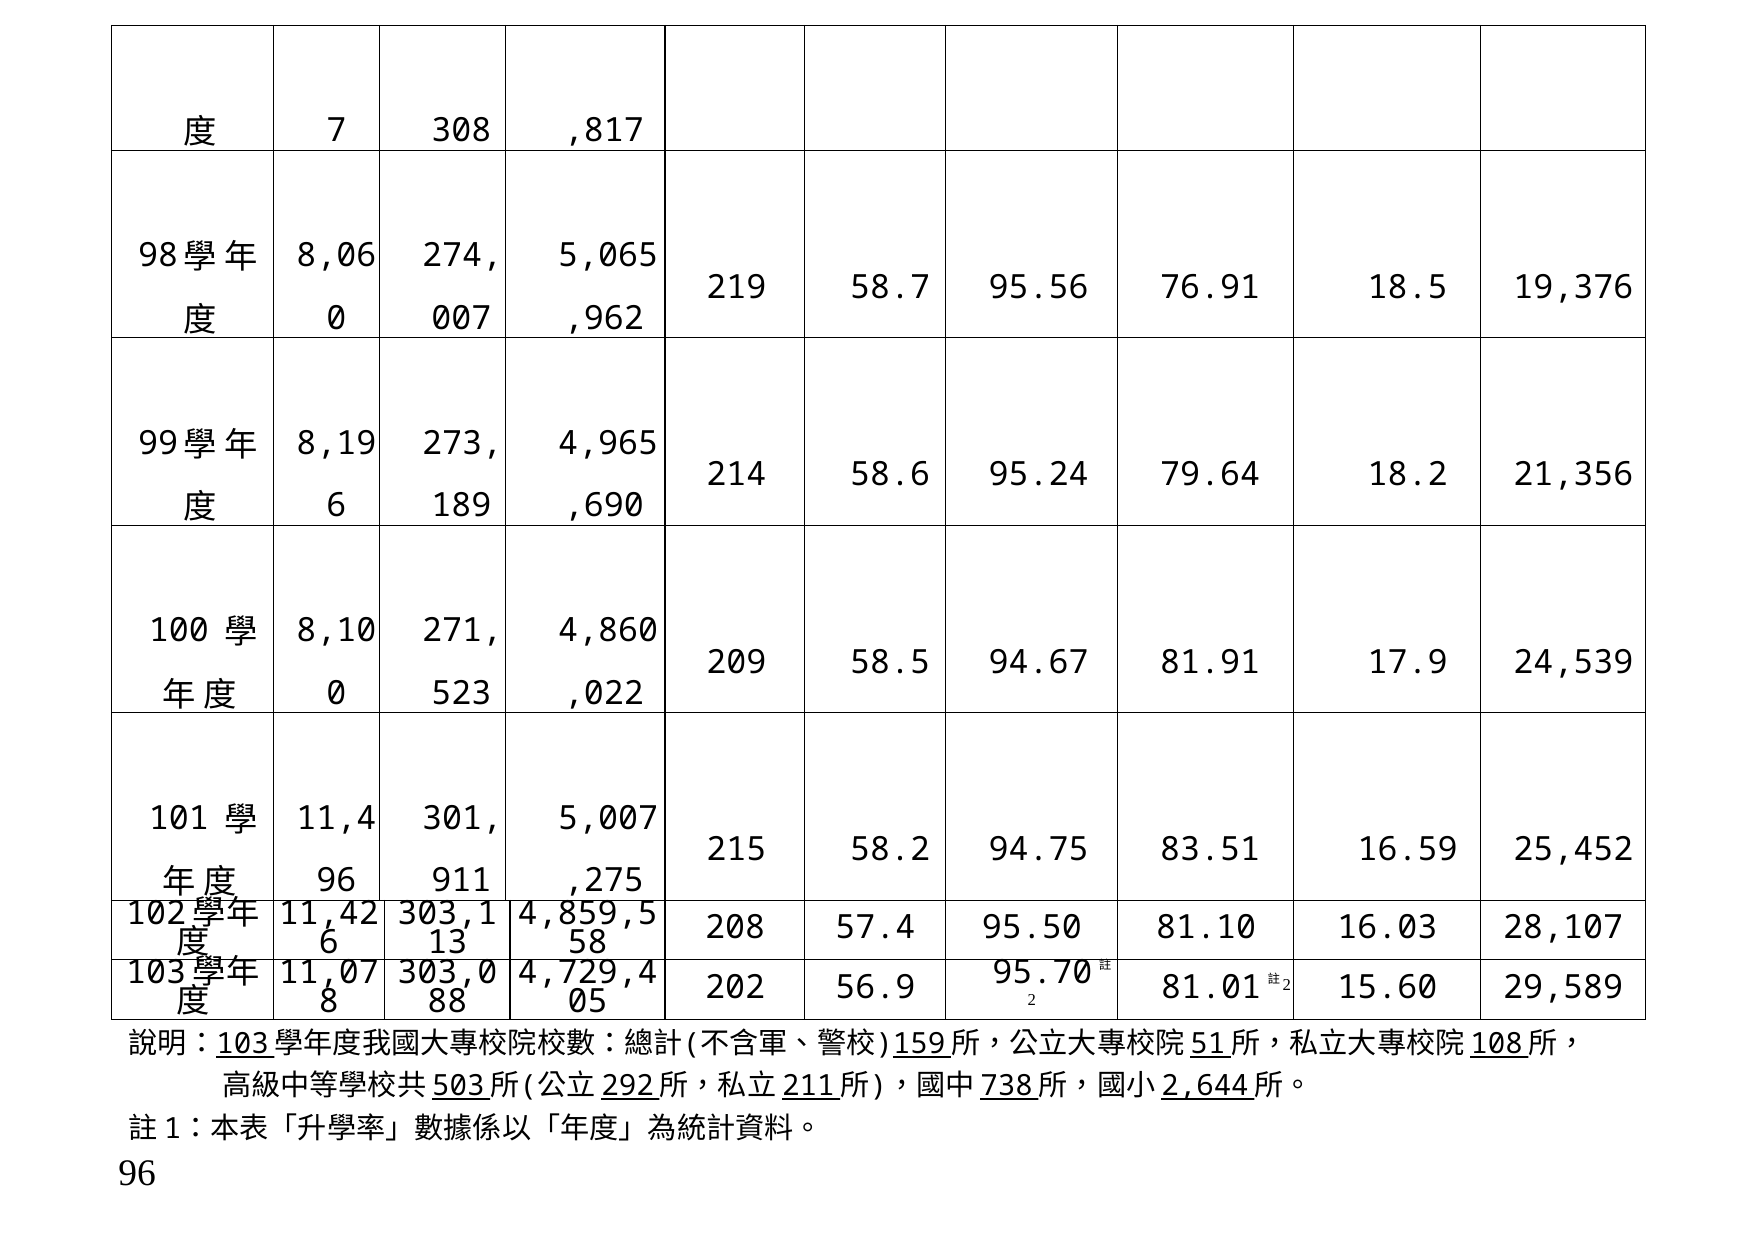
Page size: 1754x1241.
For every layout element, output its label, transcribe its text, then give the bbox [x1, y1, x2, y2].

table_cell 8,100 [274, 526, 379, 712]
table_cell [946, 26, 1117, 150]
text 說明：103學年度我國大專校院校數：總計(不含軍、警校)159所，公立大專校院51所，私立大專校院108所， [128, 1020, 1628, 1062]
table_cell 308 [380, 26, 505, 150]
table_cell 5,065,962 [506, 151, 664, 337]
table_cell 8,196 [274, 338, 379, 525]
table_cell 95.24 [946, 338, 1117, 525]
table_cell 98學年度 [112, 151, 273, 337]
table_cell 100學年度 [112, 526, 273, 712]
table_cell 8,060 [274, 151, 379, 337]
table_cell 209 [666, 526, 804, 712]
table_cell 5,007,275 [506, 713, 664, 900]
table_cell 79.64 [1118, 338, 1293, 525]
table_cell 81.91 [1118, 526, 1293, 712]
table_cell 202 [666, 960, 804, 1018]
table_cell 219 [666, 151, 804, 337]
table_cell 301,911 [380, 713, 505, 900]
table_cell 24,539 [1481, 526, 1645, 712]
table_cell 208 [666, 901, 804, 959]
table_cell 58.7 [805, 151, 945, 337]
table_cell 11,496 [274, 713, 379, 900]
table_cell 16.59 [1294, 713, 1480, 900]
table_cell 18.5 [1294, 151, 1480, 337]
table_cell 81.01註2 [1118, 960, 1293, 1018]
table_cell 103學年度 [112, 960, 273, 1018]
table_cell 303,113 [385, 901, 509, 959]
table_cell 83.51 [1118, 713, 1293, 900]
table_cell 4,859,558 [511, 901, 664, 959]
table_cell 18.2 [1294, 338, 1480, 525]
table_cell 274,007 [380, 151, 505, 337]
table_cell 99學年度 [112, 338, 273, 525]
table_cell 4,729,405 [511, 960, 664, 1018]
table_cell 11,426 [274, 901, 384, 959]
table_cell 81.10 [1118, 901, 1293, 959]
table_cell [805, 26, 945, 150]
table_cell [666, 26, 804, 150]
table_cell ,817 [506, 26, 664, 150]
text 高級中等學校共503所(公立292所，私立211所)，國中738所，國小2,644所。 [128, 1062, 1628, 1104]
table_cell 95.56 [946, 151, 1117, 337]
table_cell [1294, 26, 1480, 150]
table_cell 58.2 [805, 713, 945, 900]
table_cell 58.5 [805, 526, 945, 712]
text 註1：本表「升學率」數據係以「年度」為統計資料。 [128, 1104, 1628, 1147]
table_cell 19,376 [1481, 151, 1645, 337]
table_cell 58.6 [805, 338, 945, 525]
table_cell 95.50 [946, 901, 1117, 959]
table_cell 57.4 [805, 901, 945, 959]
table_cell 29,589 [1481, 960, 1645, 1018]
table_cell 15.60 [1294, 960, 1480, 1018]
table_cell [1118, 26, 1293, 150]
table_cell 11,078 [274, 960, 384, 1018]
table_cell 25,452 [1481, 713, 1645, 900]
table_cell 4,965,690 [506, 338, 664, 525]
table_cell 102學年度 [112, 901, 273, 959]
table_cell 271,523 [380, 526, 505, 712]
table_cell 76.91 [1118, 151, 1293, 337]
table_cell 95.70註2 [946, 960, 1117, 1018]
table_cell 21,356 [1481, 338, 1645, 525]
table_cell 28,107 [1481, 901, 1645, 959]
table_cell 94.75 [946, 713, 1117, 900]
table_cell 214 [666, 338, 804, 525]
table_cell 215 [666, 713, 804, 900]
table_cell [1481, 26, 1645, 150]
table_cell 56.9 [805, 960, 945, 1018]
table_cell 94.67 [946, 526, 1117, 712]
table_cell 273,189 [380, 338, 505, 525]
table_cell 4,860,022 [506, 526, 664, 712]
table_cell 16.03 [1294, 901, 1480, 959]
table_cell 303,088 [385, 960, 509, 1018]
table_cell 17.9 [1294, 526, 1480, 712]
table_cell 度 [112, 26, 273, 150]
table_cell 7 [274, 26, 379, 150]
table_cell 101學年度 [112, 713, 273, 900]
